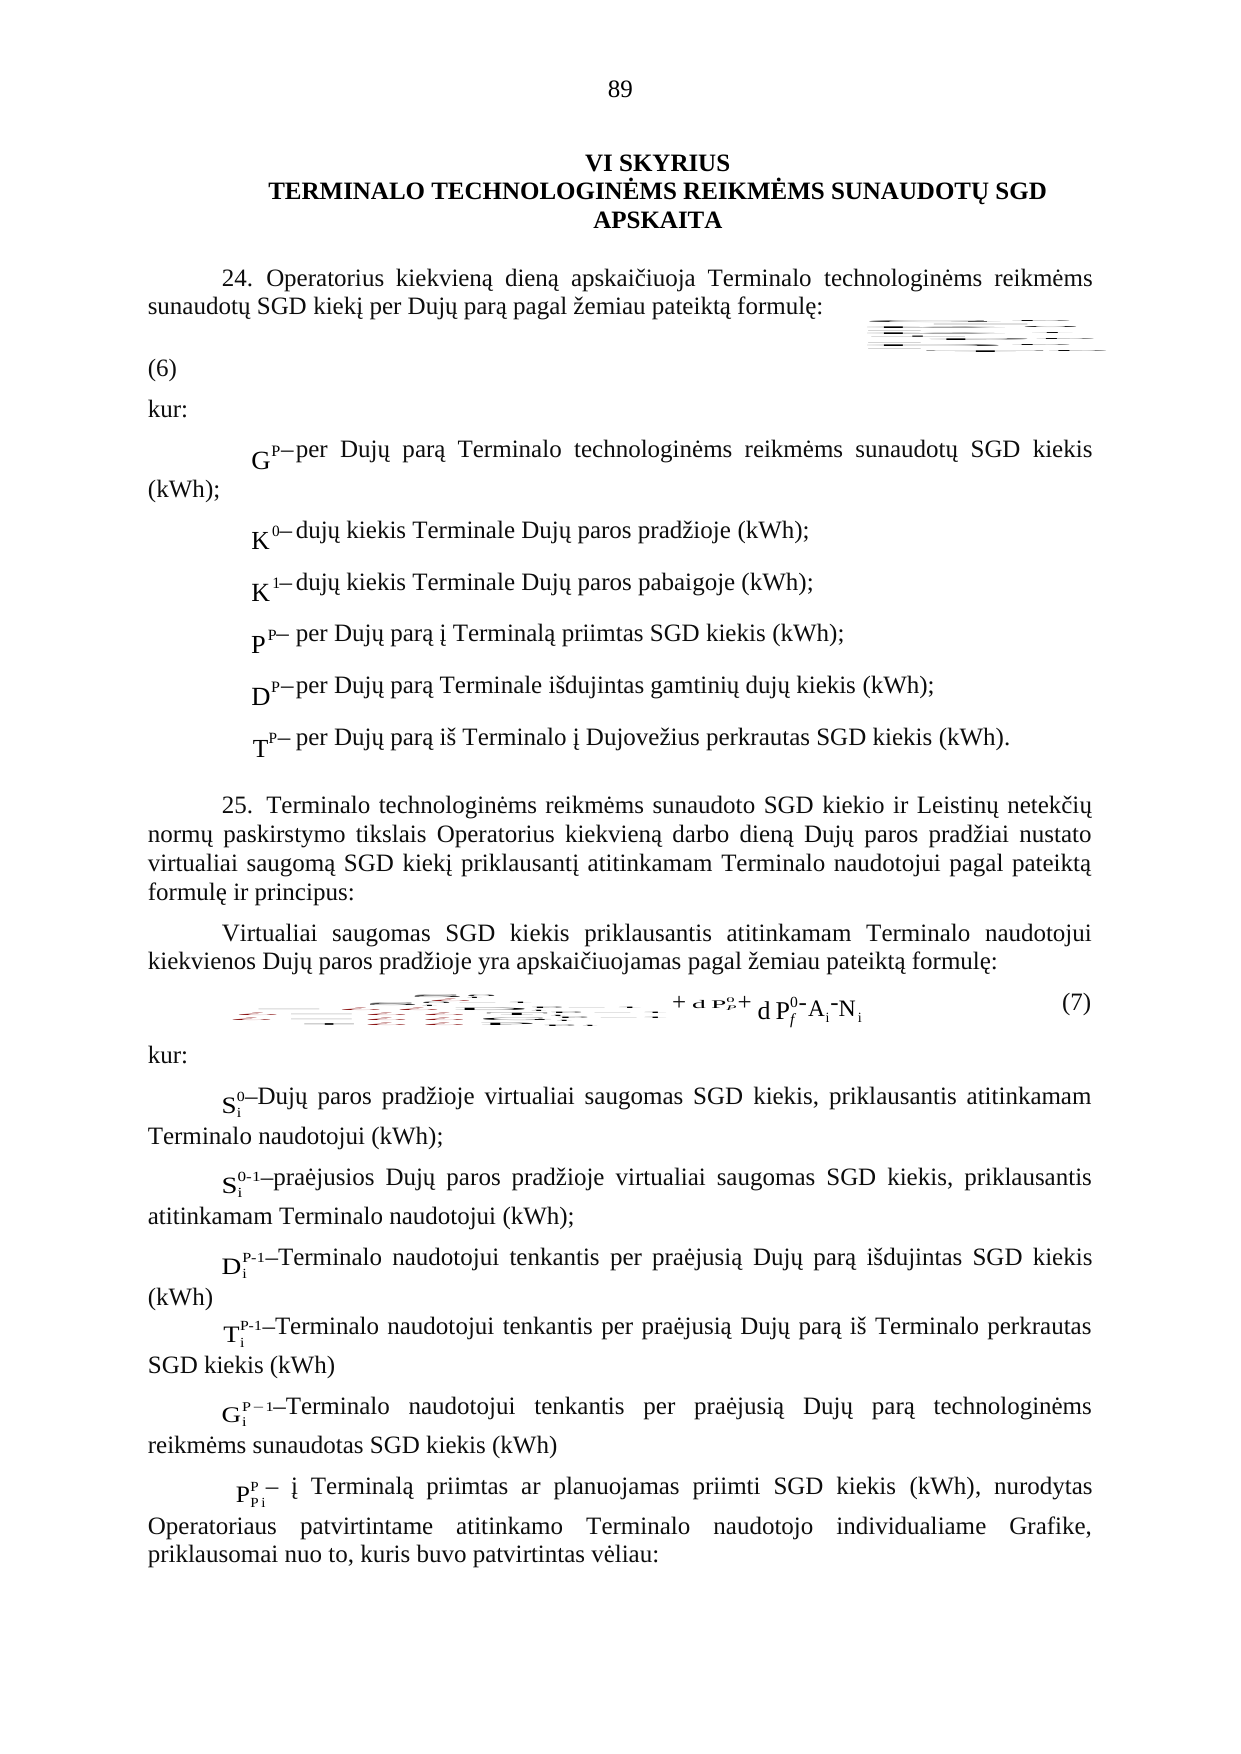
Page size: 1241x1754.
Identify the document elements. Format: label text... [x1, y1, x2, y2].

text – per Dujų parą į Terminalą priimtas SGD kiekis (kWh); [148, 618, 1092, 658]
text – į Terminalą priimtas ar planuojamas priimti SGD kiekis (kWh), nurodytas Operatoriaus patvirtintame atitinkamo Terminalo naudotojo individualiame Grafike, priklausomai nuo to, kuris buvo patvirtintas vėliau: [148, 1471, 1092, 1568]
text VI SKYRIUS [223, 148, 1092, 176]
text 24. Operatorius kiekvieną dieną apskaičiuoja Terminalo technologinėms reikmėms sunaudotų SGD kiekį per Dujų parą pagal žemiau pateiktą formulę: [148, 263, 1092, 320]
text kur: [148, 1040, 1092, 1069]
text 25. Terminalo technologinėms reikmėms sunaudoto SGD kiekio ir Leistinų netekčių normų paskirstymo tikslais Operatorius kiekvieną darbo dieną Dujų paros pradžiai nustato virtualiai saugomą SGD kiekį priklausantį atitinkamam Terminalo naudotojui pagal pateiktą formulę ir principus: [148, 791, 1092, 906]
text – dujų kiekis Terminale Dujų paros pradžioje (kWh); [148, 515, 1092, 555]
text –praėjusios Dujų paros pradžioje virtualiai saugomas SGD kiekis, priklausantis atitinkamam Terminalo naudotojui (kWh); [148, 1162, 1092, 1230]
text –Dujų paros pradžioje virtualiai saugomas SGD kiekis, priklausantis atitinkamam Terminalo naudotojui (kWh); [148, 1081, 1092, 1150]
text TERMINALO TECHNOLOGINĖMS REIKMĖMS SUNAUDOTŲ SGD APSKAITA [223, 176, 1092, 234]
text Virtualiai saugomas SGD kiekis priklausantis atitinkamam Terminalo naudotojui kiekvienos Dujų paros pradžioje yra apskaičiuojamas pagal žemiau pateiktą formulę: [148, 918, 1092, 975]
text – per Dujų parą iš Terminalo į Dujovežius perkrautas SGD kiekis (kWh). [148, 722, 1092, 762]
text – per Dujų parą Terminale išdujintas gamtinių dujų kiekis (kWh); [148, 670, 1092, 710]
text –Terminalo naudotojui tenkantis per praėjusią Dujų parą išdujintas SGD kiekis (kWh) [148, 1242, 1092, 1311]
text + + -- (7) [148, 987, 1092, 1028]
text – dujų kiekis Terminale Dujų paros pabaigoje (kWh); [148, 567, 1092, 607]
text –Terminalo naudotojui tenkantis per praėjusią Dujų parą technologinėms reikmėms sunaudotas SGD kiekis (kWh) [148, 1391, 1092, 1459]
text – per Dujų parą Terminalo technologinėms reikmėms sunaudotų SGD kiekis (kWh); [148, 434, 1092, 503]
text –Terminalo naudotojui tenkantis per praėjusią Dujų parą iš Terminalo perkrautas SGD kiekis (kWh) [148, 1311, 1092, 1379]
text (6) [148, 320, 1092, 382]
text kur: [148, 394, 1092, 422]
